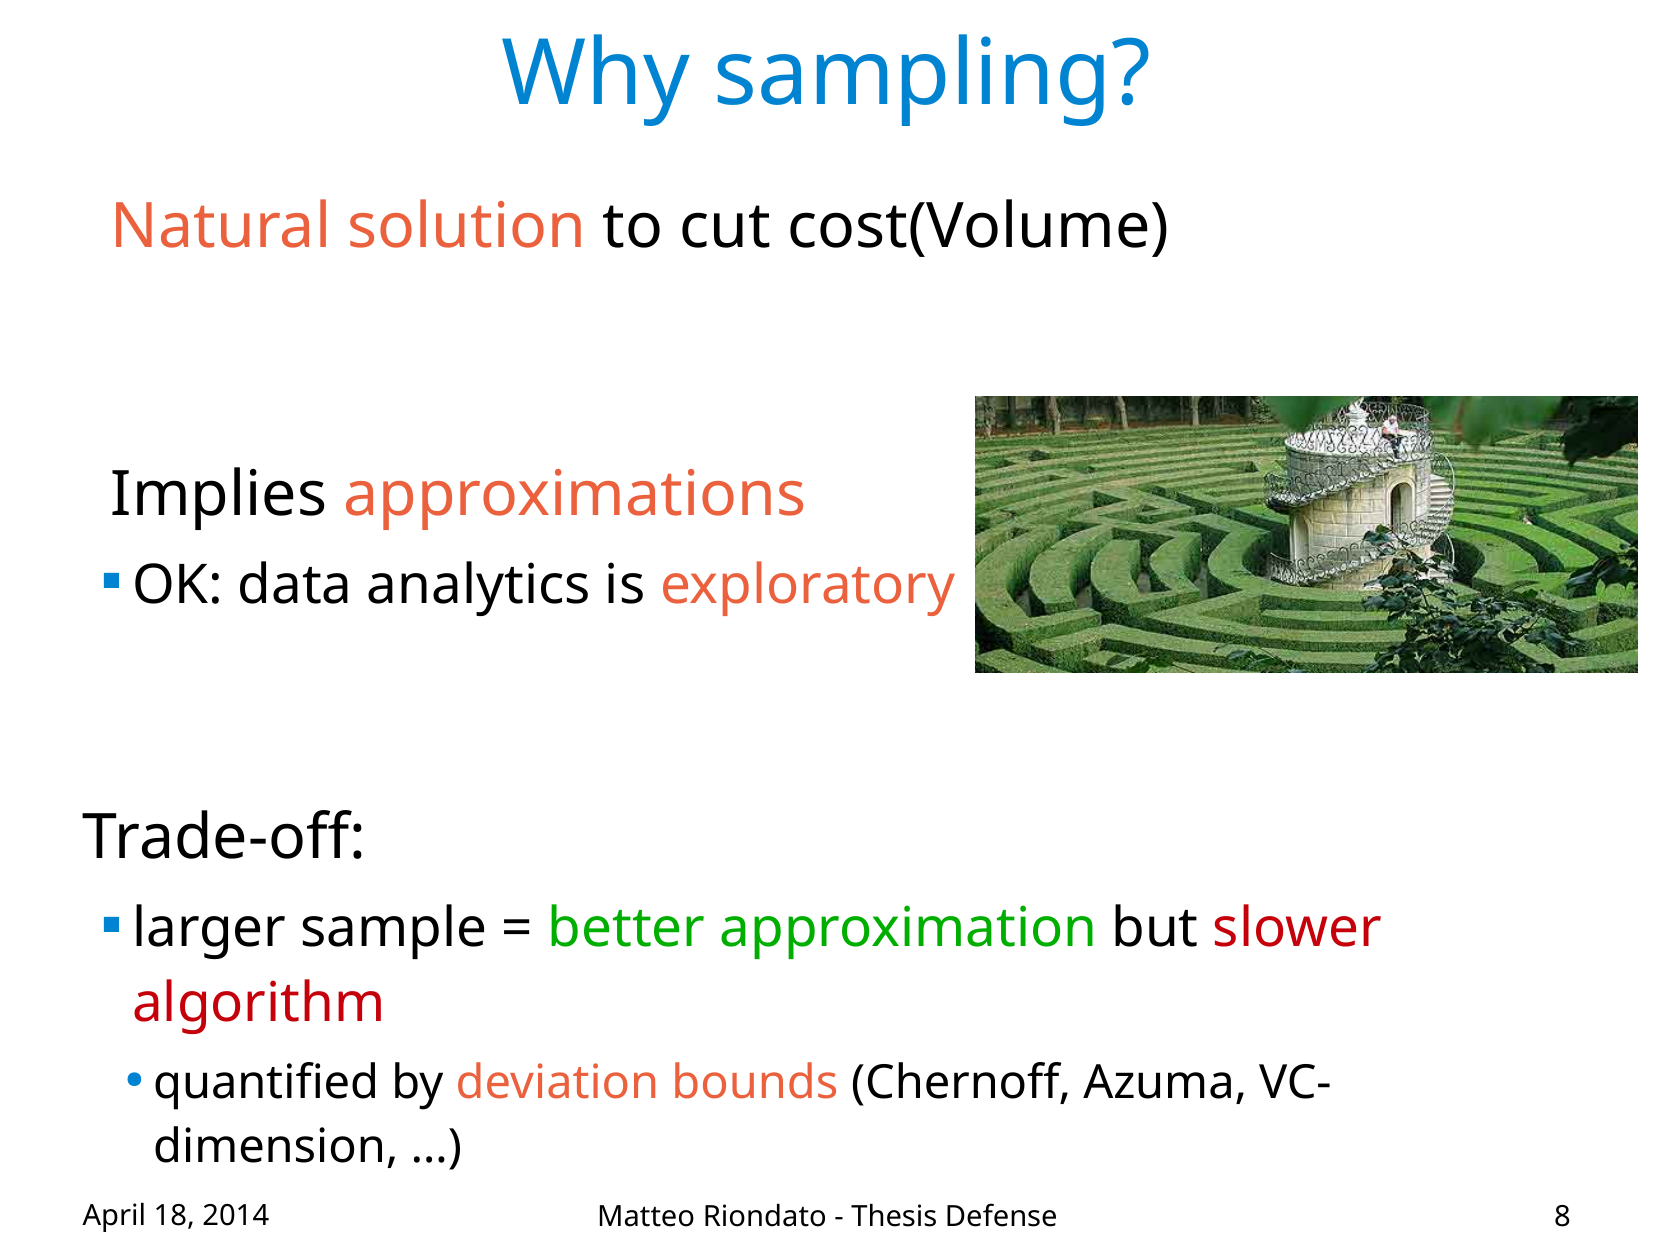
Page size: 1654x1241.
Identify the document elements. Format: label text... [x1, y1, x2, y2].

picture [975, 396, 1638, 673]
list Natural solution to cut cost(Volume) Implies approximations OK: data analytics is exploratory Trade-off: larger sample = better approximation but slower algorithm quantified by deviation bounds (Chernoff, Azuma, VC-dimension, …) [82, 180, 1571, 1186]
title Why sampling? [82, 0, 1571, 139]
